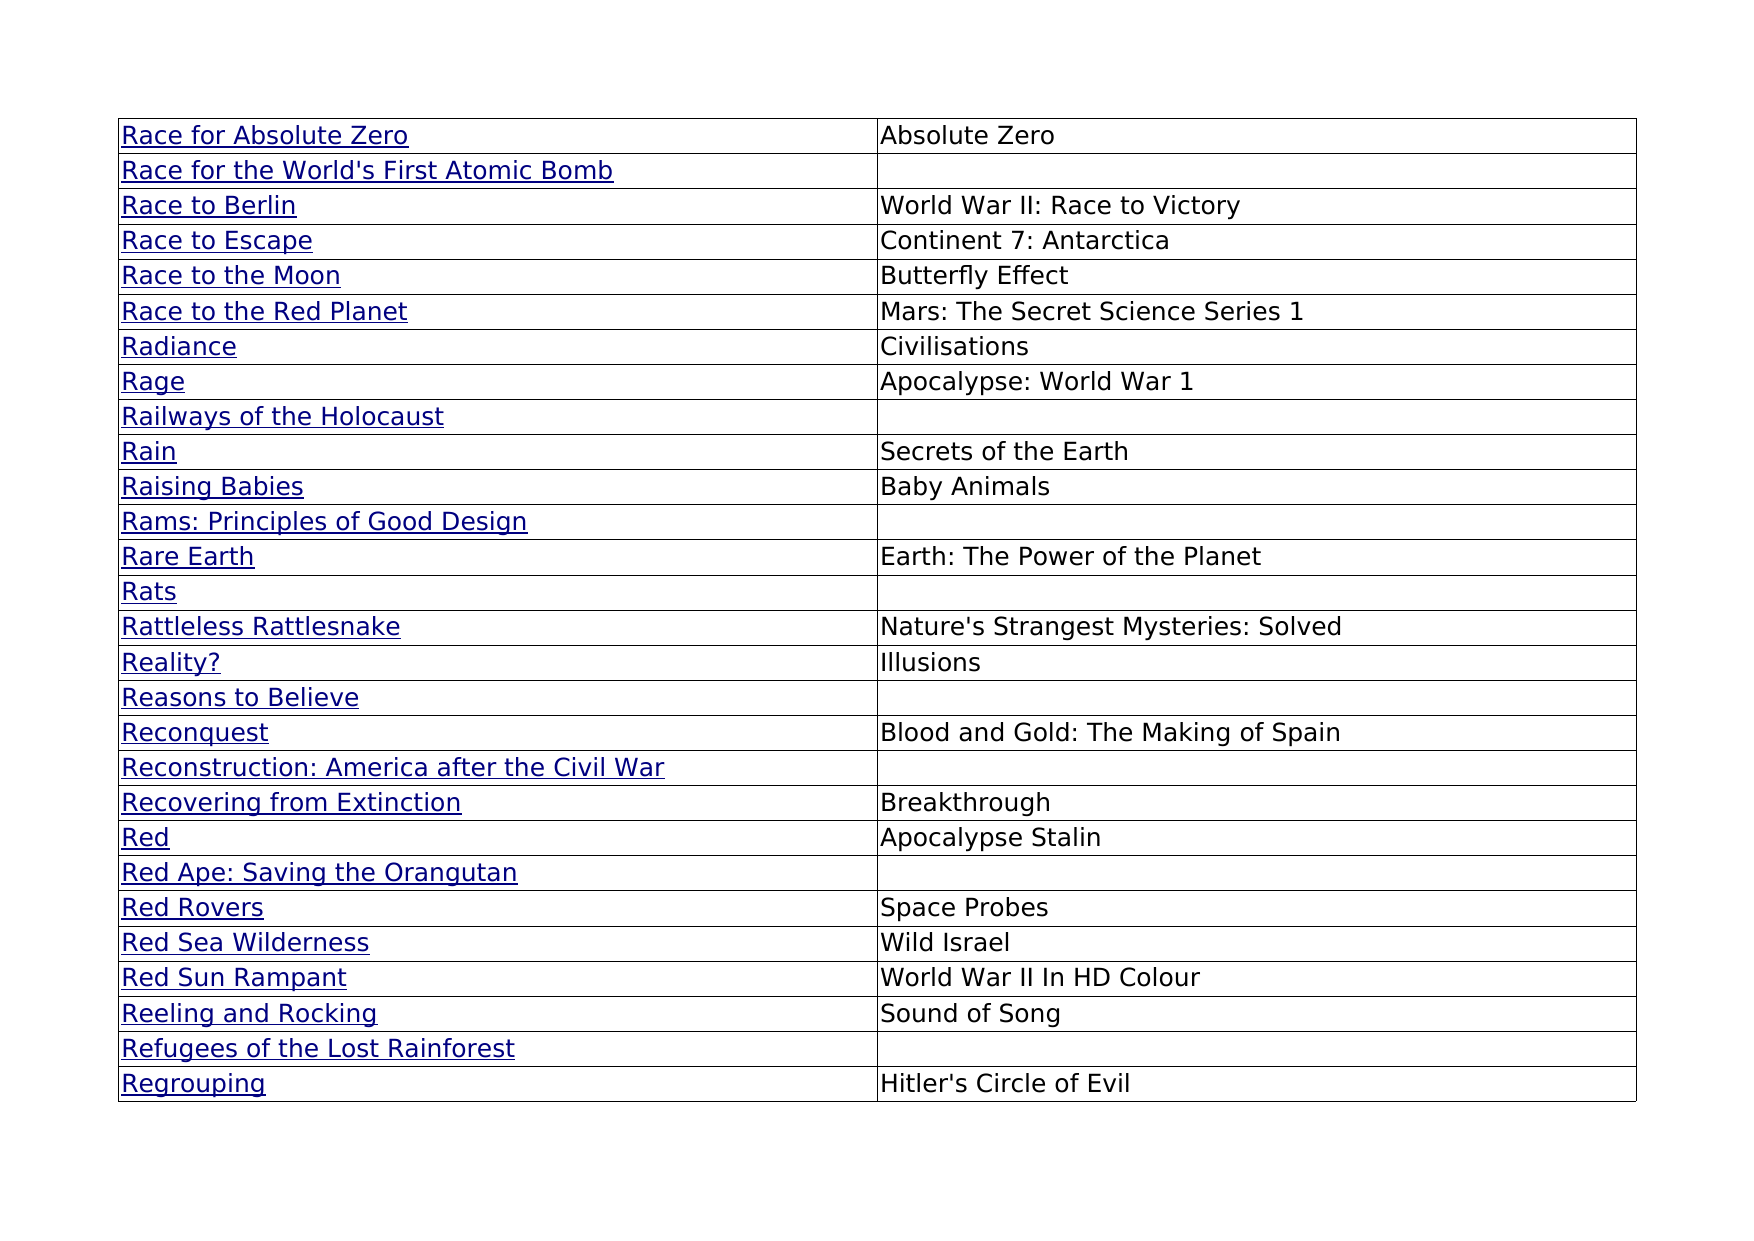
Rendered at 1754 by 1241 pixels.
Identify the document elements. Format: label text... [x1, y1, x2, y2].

table_cell Rain [119, 435, 877, 469]
table_cell [878, 856, 1636, 890]
table_cell Reasons to Believe [119, 681, 877, 715]
table_cell Earth: The Power of the Planet [878, 540, 1636, 574]
table_cell Red Rovers [119, 891, 877, 926]
table_cell Reconquest [119, 716, 877, 750]
table_cell Rare Earth [119, 540, 877, 574]
table_cell Race for Absolute Zero [119, 119, 877, 153]
table_cell [878, 751, 1636, 785]
table_cell World War II In HD Colour [878, 962, 1636, 996]
table_cell Red Sea Wilderness [119, 927, 877, 961]
table_cell Sound of Song [878, 997, 1636, 1031]
table_cell Absolute Zero [878, 119, 1636, 153]
table_cell [878, 400, 1636, 434]
table_cell [878, 154, 1636, 188]
table_cell Regrouping [119, 1067, 877, 1101]
table_cell Breakthrough [878, 786, 1636, 820]
table_cell Apocalypse Stalin [878, 821, 1636, 855]
table_cell Red Sun Rampant [119, 962, 877, 996]
table_cell Mars: The Secret Science Series 1 [878, 295, 1636, 329]
table_cell [878, 505, 1636, 539]
table_cell Rams: Principles of Good Design [119, 505, 877, 539]
table_cell Red [119, 821, 877, 855]
table_cell Recovering from Extinction [119, 786, 877, 820]
table_cell Hitler's Circle of Evil [878, 1067, 1636, 1101]
table_cell Blood and Gold: The Making of Spain [878, 716, 1636, 750]
table_cell Race to the Red Planet [119, 295, 877, 329]
table_cell Reality? [119, 646, 877, 680]
table_cell [878, 681, 1636, 715]
table_cell Rage [119, 365, 877, 399]
table_cell Reconstruction: America after the Civil War [119, 751, 877, 785]
table_cell Secrets of the Earth [878, 435, 1636, 469]
table_cell Reeling and Rocking [119, 997, 877, 1031]
table_cell Race to Berlin [119, 189, 877, 223]
table_cell Civilisations [878, 330, 1636, 364]
table_cell Radiance [119, 330, 877, 364]
table_cell Raising Babies [119, 470, 877, 504]
table_cell [878, 1032, 1636, 1066]
table_cell Railways of the Holocaust [119, 400, 877, 434]
table_cell Race to the Moon [119, 260, 877, 294]
table_cell [878, 576, 1636, 609]
table_cell Rats [119, 576, 877, 609]
table_cell Nature's Strangest Mysteries: Solved [878, 611, 1636, 645]
table_cell Race to Escape [119, 225, 877, 258]
table_cell World War II: Race to Victory [878, 189, 1636, 223]
table_cell Continent 7: Antarctica [878, 225, 1636, 258]
table_cell Butterfly Effect [878, 260, 1636, 294]
table_cell Space Probes [878, 891, 1636, 926]
table_cell Rattleless Rattlesnake [119, 611, 877, 645]
table_cell Refugees of the Lost Rainforest [119, 1032, 877, 1066]
table_cell Race for the World's First Atomic Bomb [119, 154, 877, 188]
table_cell Illusions [878, 646, 1636, 680]
table_cell Wild Israel [878, 927, 1636, 961]
table_cell Baby Animals [878, 470, 1636, 504]
table_cell Red Ape: Saving the Orangutan [119, 856, 877, 890]
table_cell Apocalypse: World War 1 [878, 365, 1636, 399]
